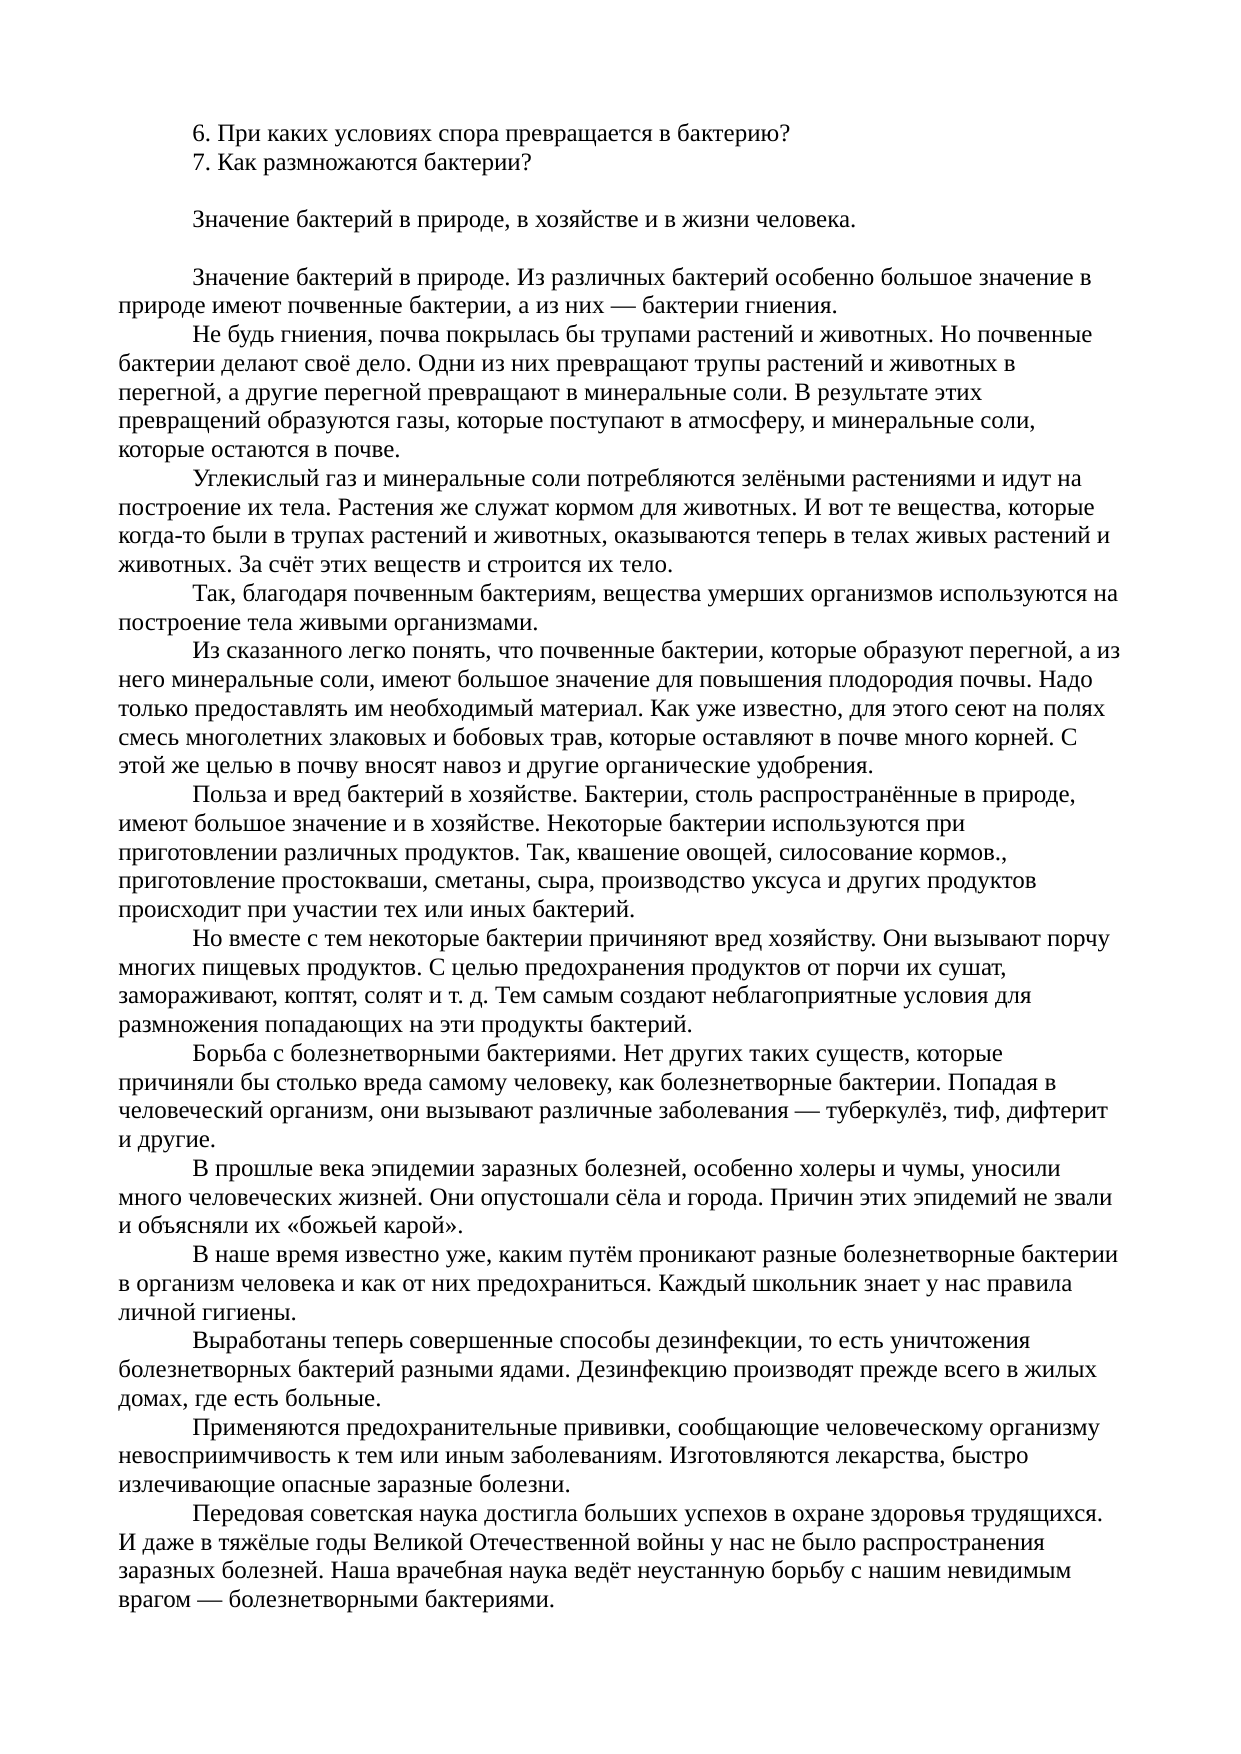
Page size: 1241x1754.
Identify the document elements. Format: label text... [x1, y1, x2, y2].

text В прошлые века эпидемии заразных болезней, особенно холеры и чумы, уносили много человеческих жизней. Они опустошали сёла и города. Причин этих эпидемий не звали и объясняли их «божьей карой». [118, 1153, 1122, 1239]
text Польза и вред бактерий в хозяйстве. Бактерии, столь распространённые в природе, имеют большое значение и в хозяйстве. Некоторые бактерии используются при приготовлении различных продуктов. Так, квашение овощей, силосование кормов., приготовление простокваши, сметаны, сыра, производство уксуса и других продуктов происходит при участии тех или иных бактерий. [118, 779, 1122, 923]
text Значение бактерий в природе, в хозяйстве и в жизни человека. [118, 204, 1122, 233]
text 6. При каких условиях спора превращается в бактерию? [118, 118, 1122, 147]
text Применяются предохранительные прививки, сообщающие человеческому организму невосприимчивость к тем или иным заболеваниям. Изготовляются лекарства, быстро излечивающие опасные заразные болезни. [118, 1412, 1122, 1498]
text Выработаны теперь совершенные способы дезинфекции, то есть уничтожения болезнетворных бактерий разными ядами. Дезинфекцию производят прежде всего в жилых домах, где есть больные. [118, 1326, 1122, 1412]
text Так, благодаря почвенным бактериям, вещества умерших организмов используются на построение тела живыми организмами. [118, 578, 1122, 636]
text Из сказанного легко понять, что почвенные бактерии, которые образуют перегной, а из него минеральные соли, имеют большое значение для повышения плодородия почвы. Надо только предоставлять им необходимый материал. Как уже известно, для этого сеют на полях смесь многолетних злаковых и бобовых трав, которые оставляют в почве много корней. С этой же целью в почву вносят навоз и другие органические удобрения. [118, 636, 1122, 779]
text Но вместе с тем некоторые бактерии причиняют вред хозяйству. Они вызывают порчу многих пищевых продуктов. С целью предохранения продуктов от порчи их сушат, замораживают, коптят, солят и т. д. Тем самым создают неблагоприятные условия для размножения попадающих на эти продукты бактерий. [118, 923, 1122, 1038]
text Значение бактерий в природе. Из различных бактерий особенно большое значение в природе имеют почвенные бактерии, а из них — бактерии гниения. [118, 262, 1122, 319]
text 7. Как размножаются бактерии? [118, 147, 1122, 176]
text Углекислый газ и минеральные соли потребляются зелёными растениями и идут на построение их тела. Растения же служат кормом для животных. И вот те вещества, которые когда-то были в трупах растений и животных, оказываются теперь в телах живых растений и животных. За счёт этих веществ и строится их тело. [118, 463, 1122, 578]
text Не будь гниения, почва покрылась бы трупами растений и животных. Но почвенные бактерии делают своё дело. Одни из них превращают трупы растений и животных в перегной, а другие перегной превращают в минеральные соли. В результате этих превращений образуются газы, которые поступают в атмосферу, и минеральные соли, которые остаются в почве. [118, 319, 1122, 463]
text Передовая советская наука достигла больших успехов в охране здоровья трудящихся. И даже в тяжёлые годы Великой Отечественной войны у нас не было распространения заразных болезней. Наша врачебная наука ведёт неустанную борьбу с нашим невидимым врагом — болезнетворными бактериями. [118, 1498, 1122, 1613]
text Борьба с болезнетворными бактериями. Нет других таких существ, которые причиняли бы столько вреда самому человеку, как болезнетворные бактерии. Попадая в человеческий организм, они вызывают различные заболевания — туберкулёз, тиф, дифтерит и другие. [118, 1038, 1122, 1153]
text В наше время известно уже, каким путём проникают разные болезнетворные бактерии в организм человека и как от них предохраниться. Каждый школьник знает у нас правила личной гигиены. [118, 1239, 1122, 1326]
